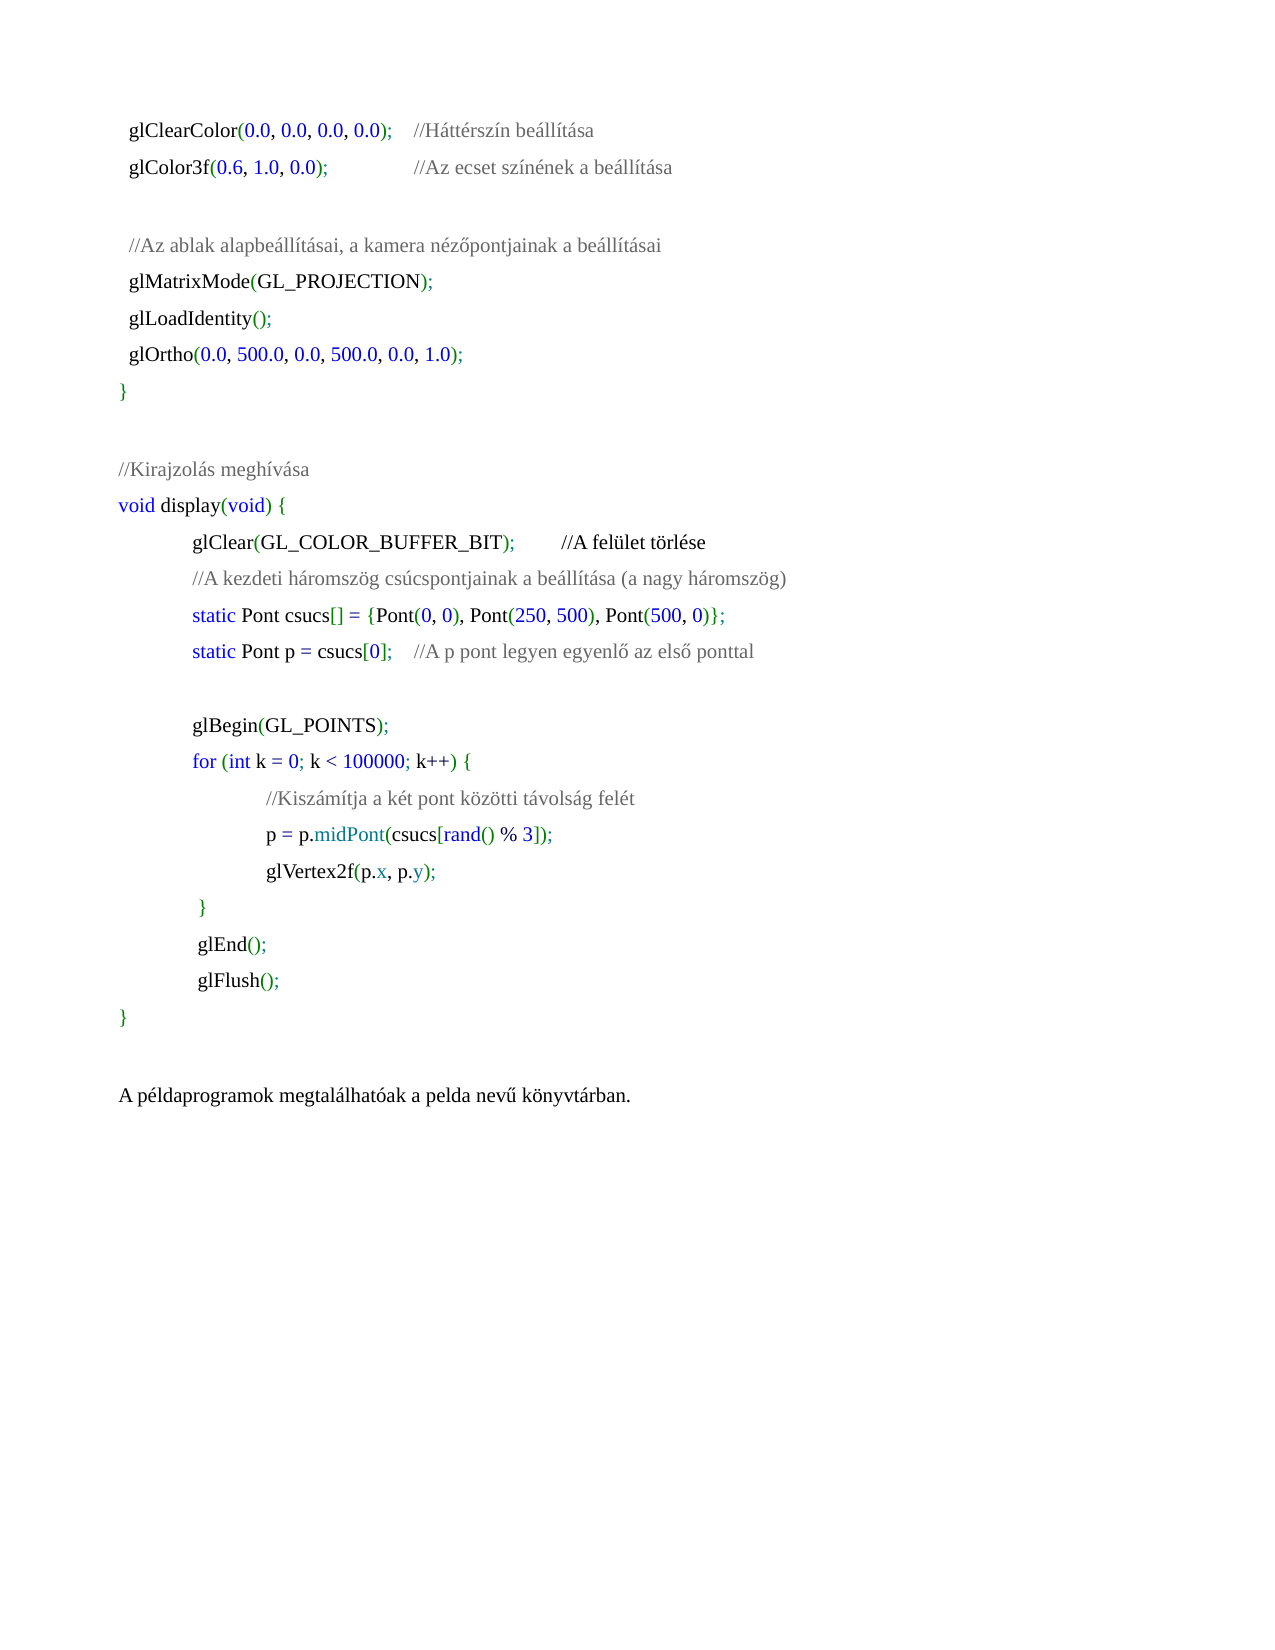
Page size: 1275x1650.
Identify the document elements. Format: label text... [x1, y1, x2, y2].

text glClearColor(0.0, 0.0, 0.0, 0.0); //Háttérszín beállítása [118, 118, 1157, 142]
text glMatrixMode(GL_PROJECTION); [118, 269, 1157, 293]
text p = p.midPont(csucs[rand() % 3]); [118, 822, 1157, 846]
text void display(void) { [118, 493, 1157, 517]
text glVertex2f(p.x, p.y); [118, 859, 1157, 883]
text //A kezdeti háromszög csúcspontjainak a beállítása (a nagy háromszög) [118, 566, 1157, 590]
text static Pont p = csucs[0]; //A p pont legyen egyenlő az első ponttal [118, 639, 1157, 663]
text //Kirajzolás meghívása [118, 457, 1157, 481]
text glOrtho(0.0, 500.0, 0.0, 500.0, 0.0, 1.0); [118, 342, 1157, 366]
text glColor3f(0.6, 1.0, 0.0); //Az ecset színének a beállítása [118, 155, 1157, 179]
text glFlush(); [118, 968, 1157, 992]
text for (int k = 0; k < 100000; k++) { [118, 749, 1157, 773]
text static Pont csucs[] = {Pont(0, 0), Pont(250, 500), Pont(500, 0)}; [118, 603, 1157, 627]
text glBegin(GL_POINTS); [118, 712, 1157, 737]
text //Kiszámítja a két pont közötti távolság felét [118, 786, 1157, 810]
text glEnd(); [118, 932, 1157, 956]
text } [118, 895, 1157, 919]
text glLoadIdentity(); [118, 306, 1157, 330]
text } [118, 1005, 1157, 1029]
text } [118, 379, 1157, 403]
text A példaprogramok megtalálhatóak a pelda nevű könyvtárban. [118, 1083, 1157, 1107]
text glClear(GL_COLOR_BUFFER_BIT); //A felület törlése [118, 530, 1157, 554]
text //Az ablak alapbeállításai, a kamera nézőpontjainak a beállításai [118, 232, 1157, 257]
